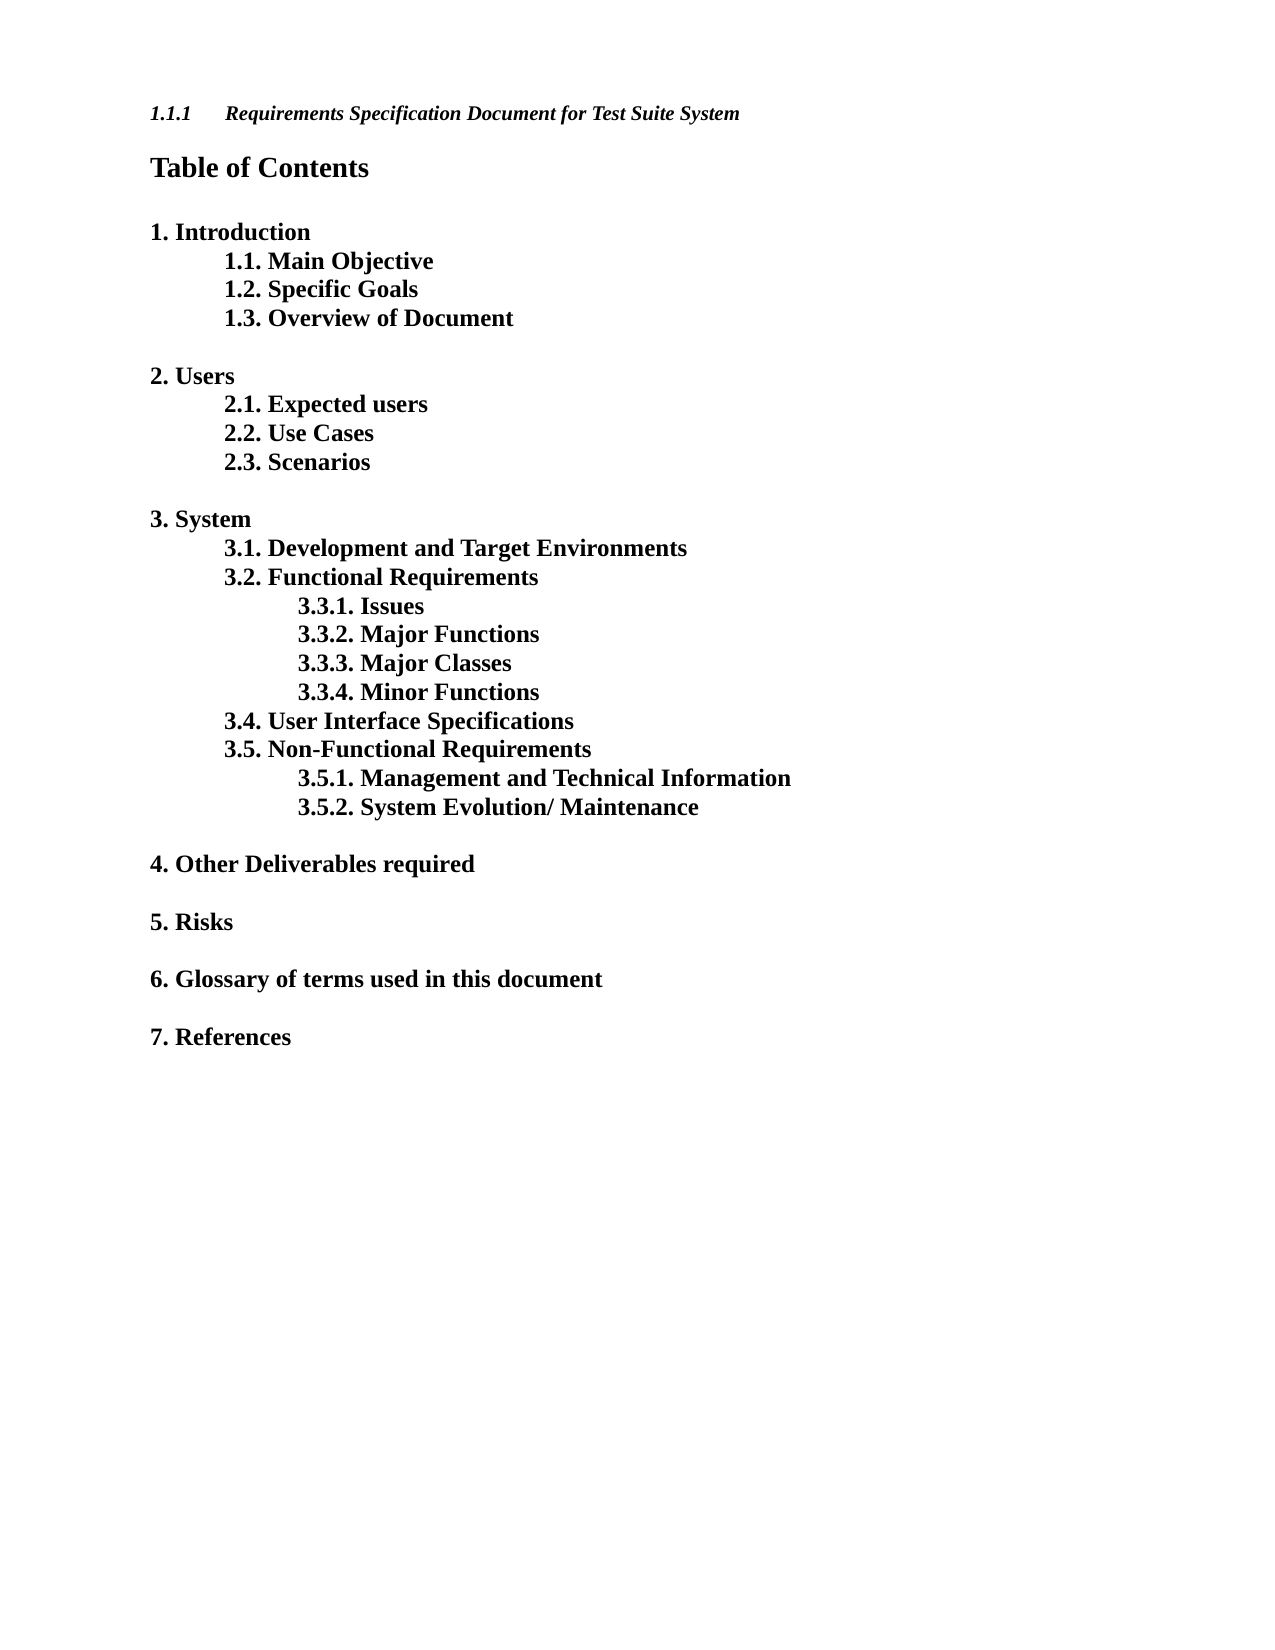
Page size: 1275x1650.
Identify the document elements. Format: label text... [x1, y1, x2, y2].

text 2. Users [150, 361, 1125, 389]
text 3.4. User Interface Specifications [150, 706, 1125, 734]
text 1. Introduction [150, 217, 1125, 246]
text 3.5.1. Management and Technical Information [150, 763, 1125, 792]
text 3.1. Development and Target Environments [150, 533, 1125, 562]
text 3.3.4. Minor Functions [150, 677, 1125, 706]
text 2.2. Use Cases [150, 418, 1125, 447]
text 2.1. Expected users [150, 389, 1125, 418]
text 1.3. Overview of Document [150, 303, 1125, 332]
text 5. Risks [150, 907, 1125, 936]
text 3.3.2. Major Functions [150, 619, 1125, 648]
text 1.1. Main Objective [150, 246, 1125, 274]
text 3.5.2. System Evolution/ Maintenance [150, 792, 1125, 821]
text 3.2. Functional Requirements [150, 562, 1125, 591]
text Table of Contents [150, 150, 1125, 183]
text 3.3.3. Major Classes [150, 648, 1125, 677]
text 6. Glossary of terms used in this document [150, 964, 1125, 993]
text 1.2. Specific Goals [150, 274, 1125, 303]
text 7. References [150, 1022, 1125, 1051]
text 3.5. Non-Functional Requirements [150, 734, 1125, 763]
text 3. System [150, 504, 1125, 533]
text 4. Other Deliverables required [150, 849, 1125, 878]
text 3.3.1. Issues [150, 591, 1125, 619]
text 2.3. Scenarios [150, 447, 1125, 476]
